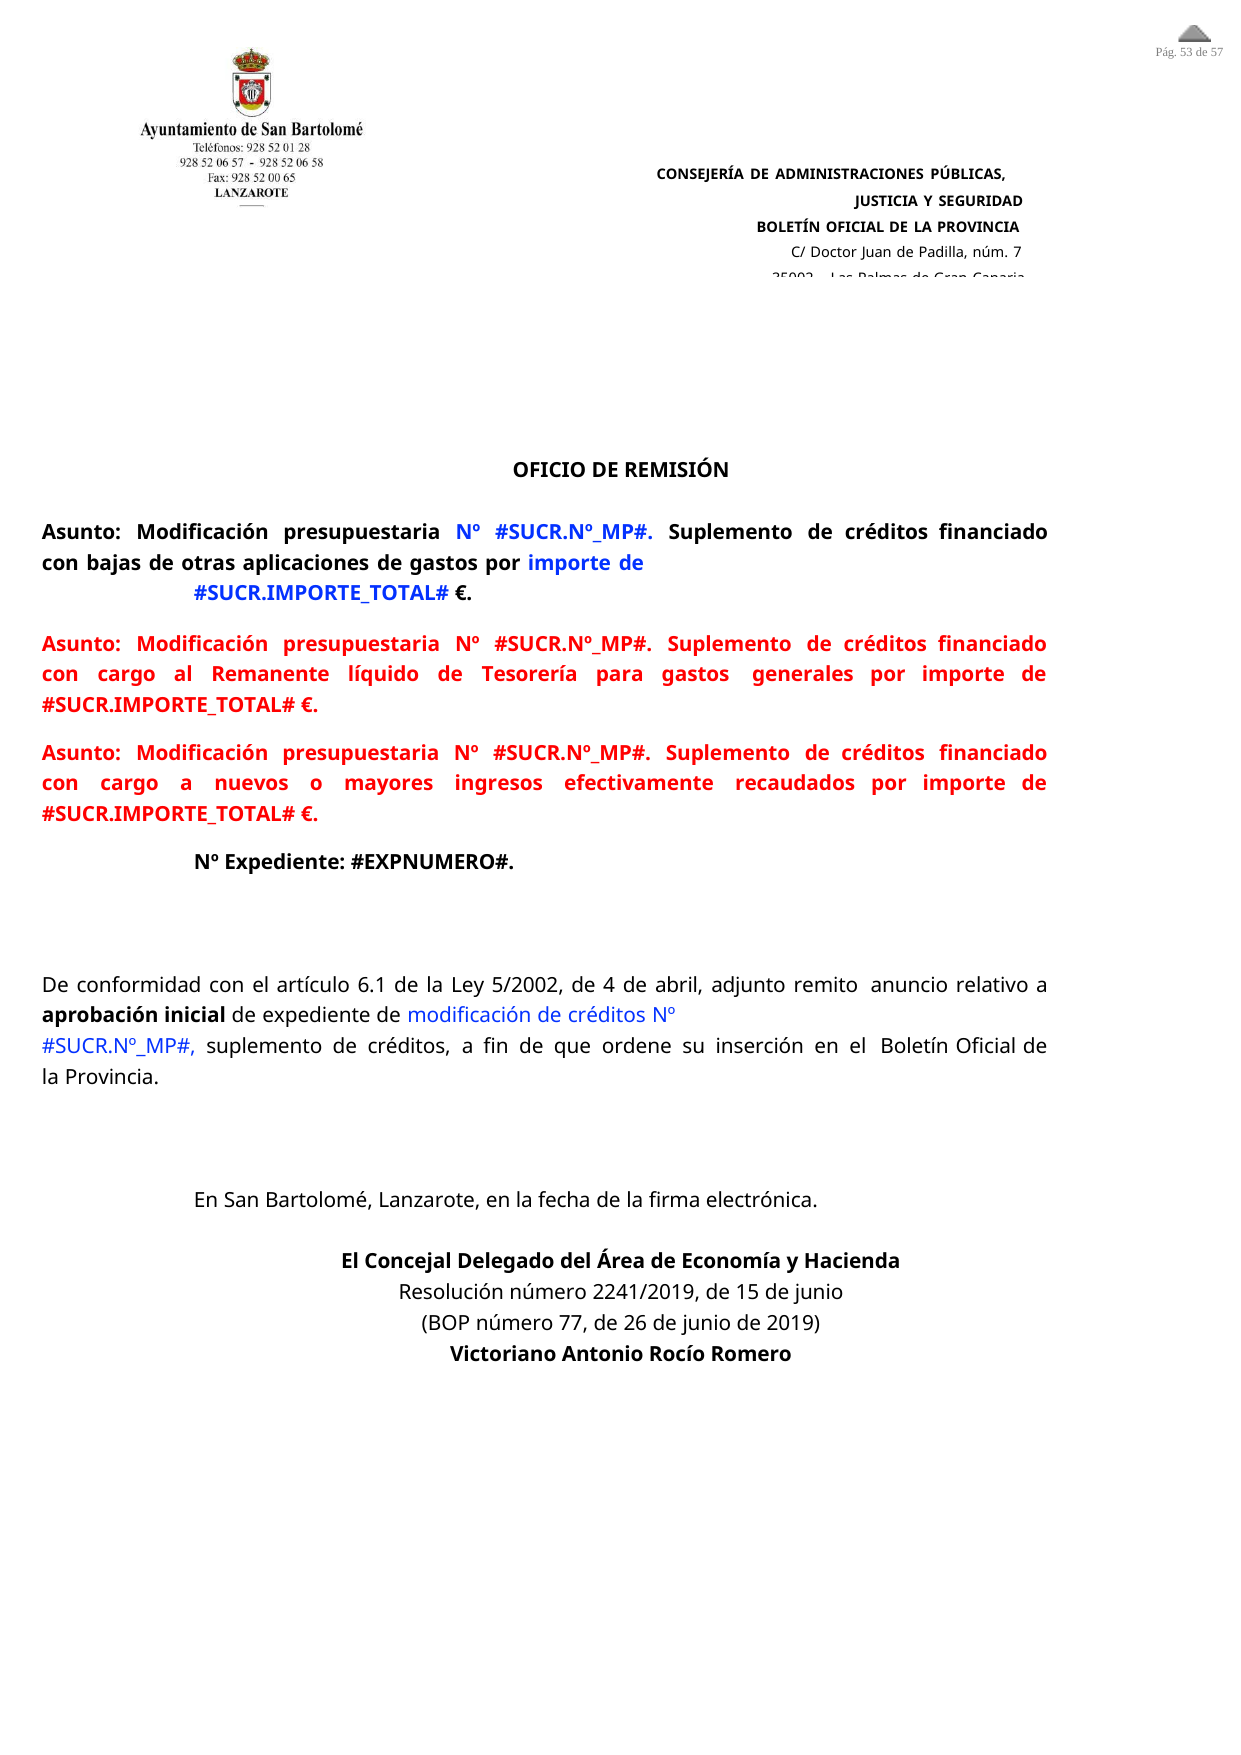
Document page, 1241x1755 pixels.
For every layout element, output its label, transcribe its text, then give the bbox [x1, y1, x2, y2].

text #SUCR.Nº_MP#, suplemento de créditos, a fin de que ordene su inserción en el Boletín Oficial de la Provincia. [42, 1031, 1047, 1091]
text Asunto: Modificación presupuestaria Nº #SUCR.Nº_MP#. Suplemento de créditos financiado con cargo a nuevos o mayores ingresos efectivamente recaudados por importe de #SUCR.IMPORTE_TOTAL# €. [42, 738, 1048, 828]
text #SUCR.IMPORTE_TOTAL# €. [194, 578, 1236, 607]
text OFICIO DE REMISIÓN [191, 455, 1051, 484]
text Asunto: Modificación presupuestaria Nº #SUCR.Nº_MP#. Suplemento de créditos financiado con cargo al Remanente líquido de Tesorería para gastos generales por importe de #SUCR.IMPORTE_TOTAL# €. [42, 629, 1047, 719]
text De conformidad con el artículo 6.1 de la Ley 5/2002, de 4 de abril, adjunto remito anuncio relativo a aprobación inicial de expediente de modificación de créditos Nº [42, 970, 1048, 1029]
text Asunto: Modificación presupuestaria Nº #SUCR.Nº_MP#. Suplemento de créditos financiado con bajas de otras aplicaciones de gastos por importe de [42, 517, 1048, 576]
text Nº Expediente: #EXPNUMERO#. [194, 847, 1236, 875]
text El Concejal Delegado del Área de Economía y Hacienda [191, 1247, 1051, 1275]
text Resolución número 2241/2019, de 15 de junio (BOP número 77, de 26 de junio de 2019) Victoriano Antonio Rocío Romero [382, 1277, 860, 1367]
text En San Bartolomé, Lanzarote, en la fecha de la firma electrónica. [194, 1185, 1236, 1214]
